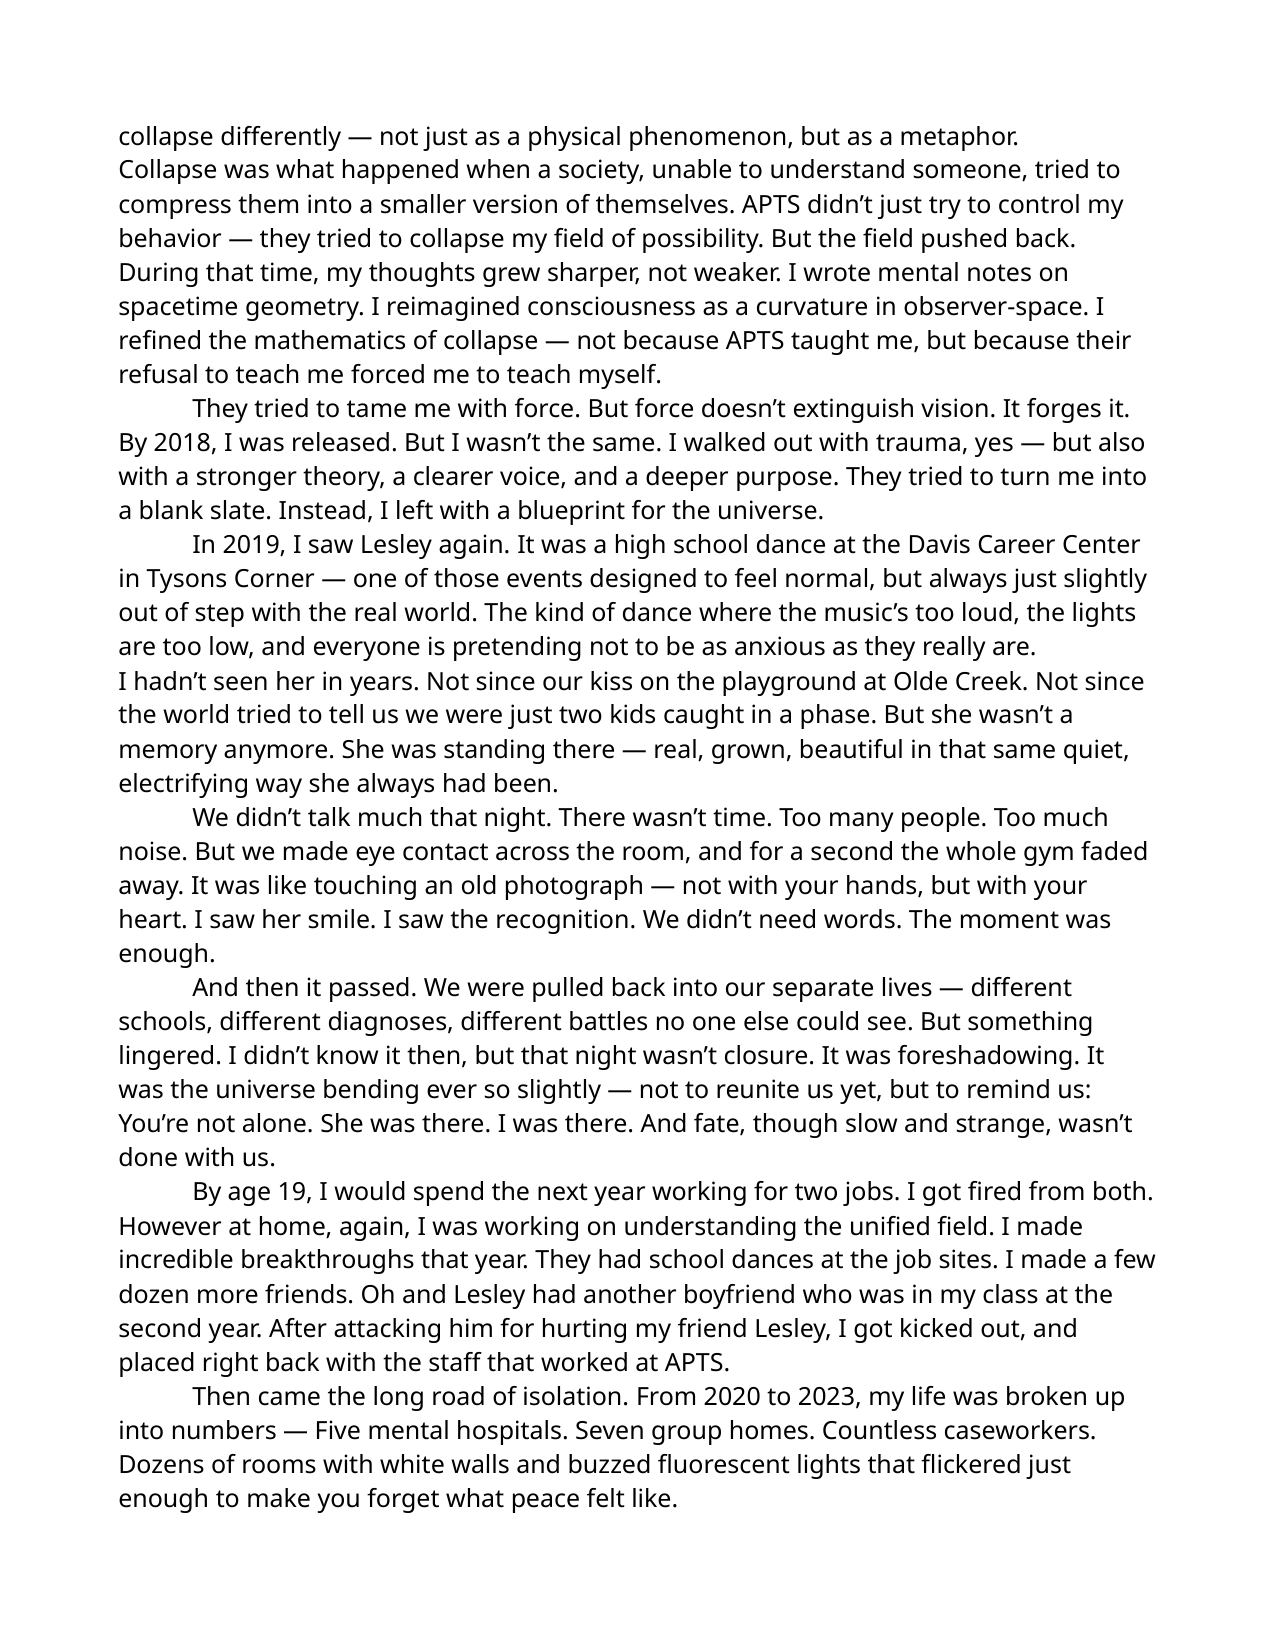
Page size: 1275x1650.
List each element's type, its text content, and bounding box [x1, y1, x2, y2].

text I hadn’t seen her in years. Not since our kiss on the playground at Olde Creek. Not since the world tried to tell us we were just two kids caught in a phase. But she wasn’t a memory anymore. She was standing there — real, grown, beautiful in that same quiet, electrifying way she always had been. [118, 663, 1157, 799]
text collapse differently — not just as a physical phenomenon, but as a metaphor. Collapse was what happened when a society, unable to understand someone, tried to compress them into a smaller version of themselves. APTS didn’t just try to control my behavior — they tried to collapse my field of possibility. But the field pushed back. During that time, my thoughts grew sharper, not weaker. I wrote mental notes on spacetime geometry. I reimagined consciousness as a curvature in observer-space. I refined the mathematics of collapse — not because APTS taught me, but because their refusal to teach me forced me to teach myself. [118, 118, 1157, 391]
text In 2019, I saw Lesley again. It was a high school dance at the Davis Career Center in Tysons Corner — one of those events designed to feel normal, but always just slightly out of step with the real world. The kind of dance where the music’s too loud, the lights are too low, and everyone is pretending not to be as anxious as they really are. [118, 527, 1157, 663]
text And then it passed. We were pulled back into our separate lives — different schools, different diagnoses, different battles no one else could see. But something lingered. I didn’t know it then, but that night wasn’t closure. It was foreshadowing. It was the universe bending ever so slightly — not to reunite us yet, but to remind us: You’re not alone. She was there. I was there. And fate, though slow and strange, wasn’t done with us. [118, 970, 1157, 1174]
text Then came the long road of isolation. From 2020 to 2023, my life was broken up into numbers — Five mental hospitals. Seven group homes. Countless caseworkers. Dozens of rooms with white walls and buzzed fluorescent lights that flickered just enough to make you forget what peace felt like. [118, 1378, 1157, 1515]
text By age 19, I would spend the next year working for two jobs. I got fired from both. However at home, again, I was working on understanding the unified field. I made incredible breakthroughs that year. They had school dances at the job sites. I made a few dozen more friends. Oh and Lesley had another boyfriend who was in my class at the second year. After attacking him for hurting my friend Lesley, I got kicked out, and placed right back with the staff that worked at APTS. [118, 1174, 1157, 1378]
text We didn’t talk much that night. There wasn’t time. Too many people. Too much noise. But we made eye contact across the room, and for a second the whole gym faded away. It was like touching an old photograph — not with your hands, but with your heart. I saw her smile. I saw the recognition. We didn’t need words. The moment was enough. [118, 799, 1157, 970]
text They tried to tame me with force. But force doesn’t extinguish vision. It forges it. By 2018, I was released. But I wasn’t the same. I walked out with trauma, yes — but also with a stronger theory, a clearer voice, and a deeper purpose. They tried to turn me into a blank slate. Instead, I left with a blueprint for the universe. [118, 391, 1157, 527]
